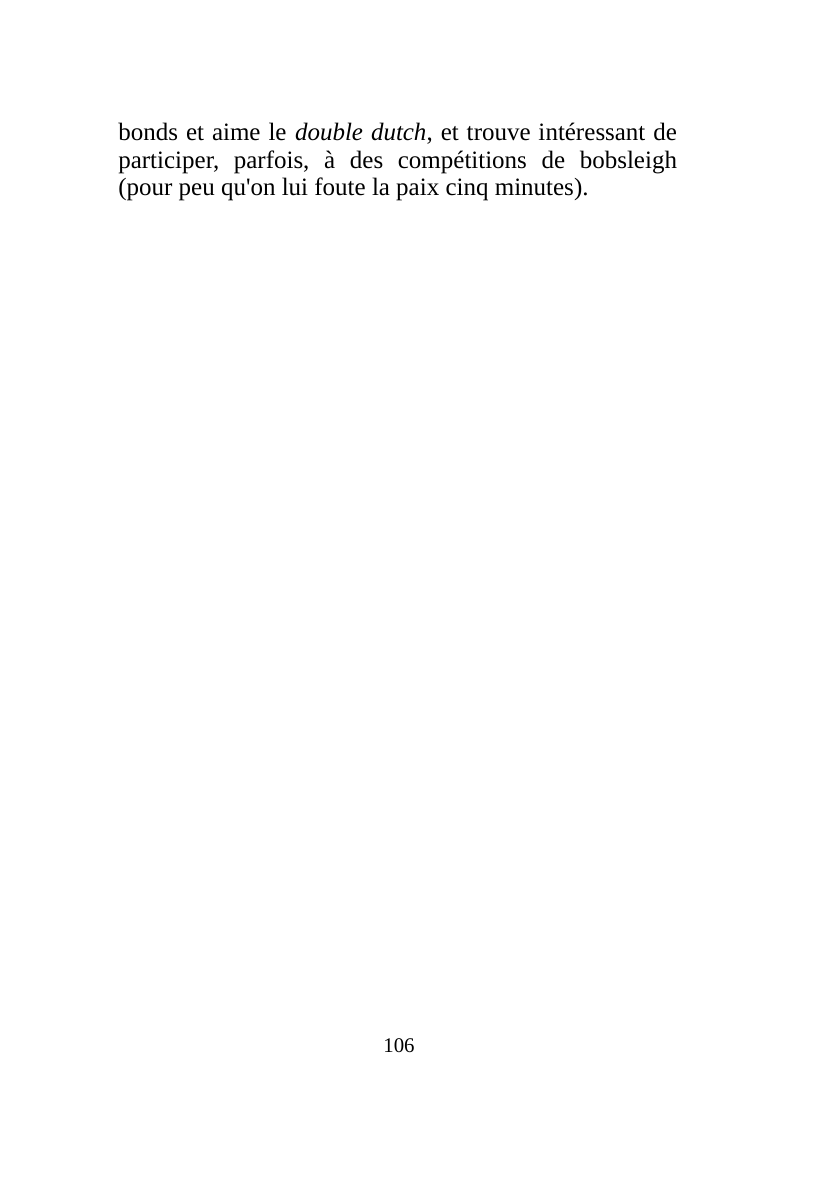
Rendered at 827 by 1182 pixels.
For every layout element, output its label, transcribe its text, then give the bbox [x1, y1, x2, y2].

text bonds et aime le double dutch, et trouve intéressant de participer, parfois, à des compétitions de bobsleigh (pour peu qu'on lui foute la paix cinq minutes). [118, 118, 677, 201]
